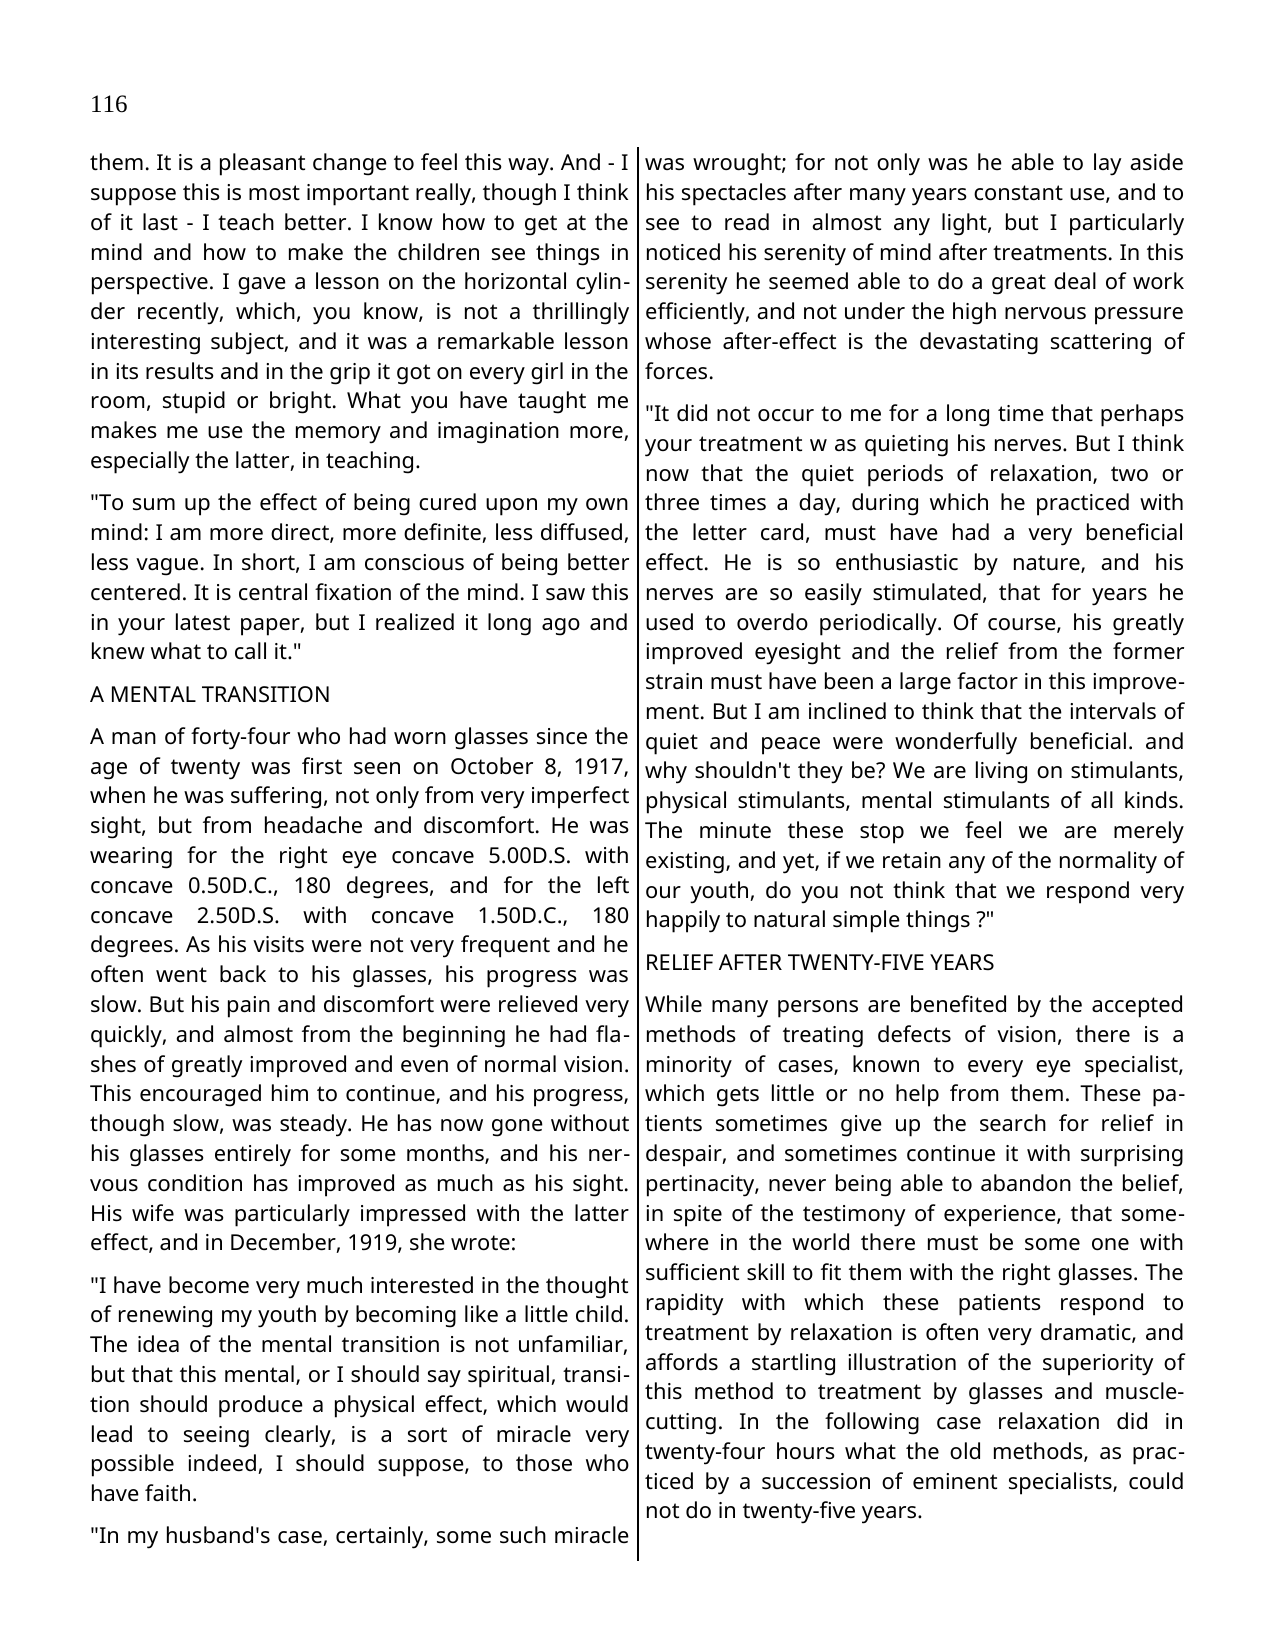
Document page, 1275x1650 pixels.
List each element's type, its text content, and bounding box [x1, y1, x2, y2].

text "In my husband's case, certainly, some such miracle [90, 1521, 630, 1550]
text "It did not occur to me for a long time that perhaps your treatment w as quieting his nerves. But I think now that the quiet periods of relaxation, two or three times a day, during which he practiced with the letter card, must have had a very beneficial effect. He is so enthusiastic by nature, and his nerves are so easily stimulated, that for years he used to overdo periodically. Of course, his greatly improved eyesight and the relief from the former strain must have been a large factor in this improve­ment. But I am inclined to think that the intervals of quiet and peace were wonderfully beneficial. and why shouldn't they be? We are living on stimulants, phy­si­cal stimulants, mental stimulants of all kinds. The minute these stop we feel we are merely existing, and yet, if we retain any of the normality of our youth, do you not think that we respond very happily to natural simple things ?" [645, 398, 1185, 934]
text them. It is a pleasant change to feel this way. And - I suppose this is most important really, though I think of it last - I teach better. I know how to get at the mind and how to make the children see things in perspective. I gave a lesson on the horizontal cylin­der recently, which, you know, is not a thrillingly interesting subject, and it was a remarkable lesson in its results and in the grip it got on every girl in the room, stupid or bright. What you have taught me makes me use the memory and imagination more, especially the latter, in teaching. [90, 147, 630, 475]
text A MENTAL TRANSITION [90, 679, 630, 708]
text RELIEF AFTER TWENTY-FIVE YEARS [645, 947, 1185, 977]
text While many persons are benefited by the accepted methods of treating defects of vision, there is a minority of cases, known to every eye specialist, which gets little or no help from them. These pa­tients sometimes give up the search for relief in despair, and sometimes continue it with surprising pertinacity, never being able to abandon the belief, in spite of the testimony of experience, that some­where in the world there must be some one with sufficient skill to fit them with the right glasses. The rapidity with which these patients respond to treatment by relaxation is often very dramatic, and affords a startling illustration of the superiority of this method to treatment by glasses and muscle-cutting. In the following case relaxation did in twenty-four hours what the old methods, as prac­ticed by a succession of eminent specialists, could not do in twenty-five years. [645, 989, 1185, 1525]
text A man of forty-four who had worn glasses since the age of twenty was first seen on October 8, 1917, when he was suffering, not only from very imperfect sight, but from headache and discomfort. He was wearing for the right eye concave 5.00D.S. with concave 0.50D.C., 180 degrees, and for the left concave 2.50D.S. with concave 1.50D.C., 180 degrees. As his visits were not very frequent and he often went back to his glasses, his progress was slow. But his pain and discomfort were relieved very quickly, and almost from the beginning he had fla­shes of greatly improved and even of normal vision. This encouraged him to continue, and his progress, though slow, was steady. He has now gone without his glasses entirely for some months, and his ner­vous condition has improved as much as his sight. His wife was particularly impressed with the latter effect, and in December, 1919, she wrote: [90, 721, 630, 1257]
text "To sum up the effect of being cured upon my own mind: I am more direct, more definite, less diffused, less vague. In short, I am conscious of being better centered. It is central fixation of the mind. I saw this in your latest paper, but I realized it long ago and knew what to call it." [90, 487, 630, 666]
text was wrought; for not only was he able to lay aside his spectacles after many years constant use, and to see to read in almost any light, but I particularly noticed his serenity of mind after treatments. In this serenity he seemed able to do a great deal of work efficiently, and not under the high nervous pressure whose after-effect is the devastating scattering of forces. [645, 147, 1185, 386]
text "I have become very much interested in the thought of renewing my youth by becoming like a little child. The idea of the mental transition is not unfamiliar, but that this mental, or I should say spiritual, transi­tion should produce a physical effect, which would lead to seeing clearly, is a sort of miracle very possible indeed, I should suppose, to those who have faith. [90, 1270, 630, 1508]
